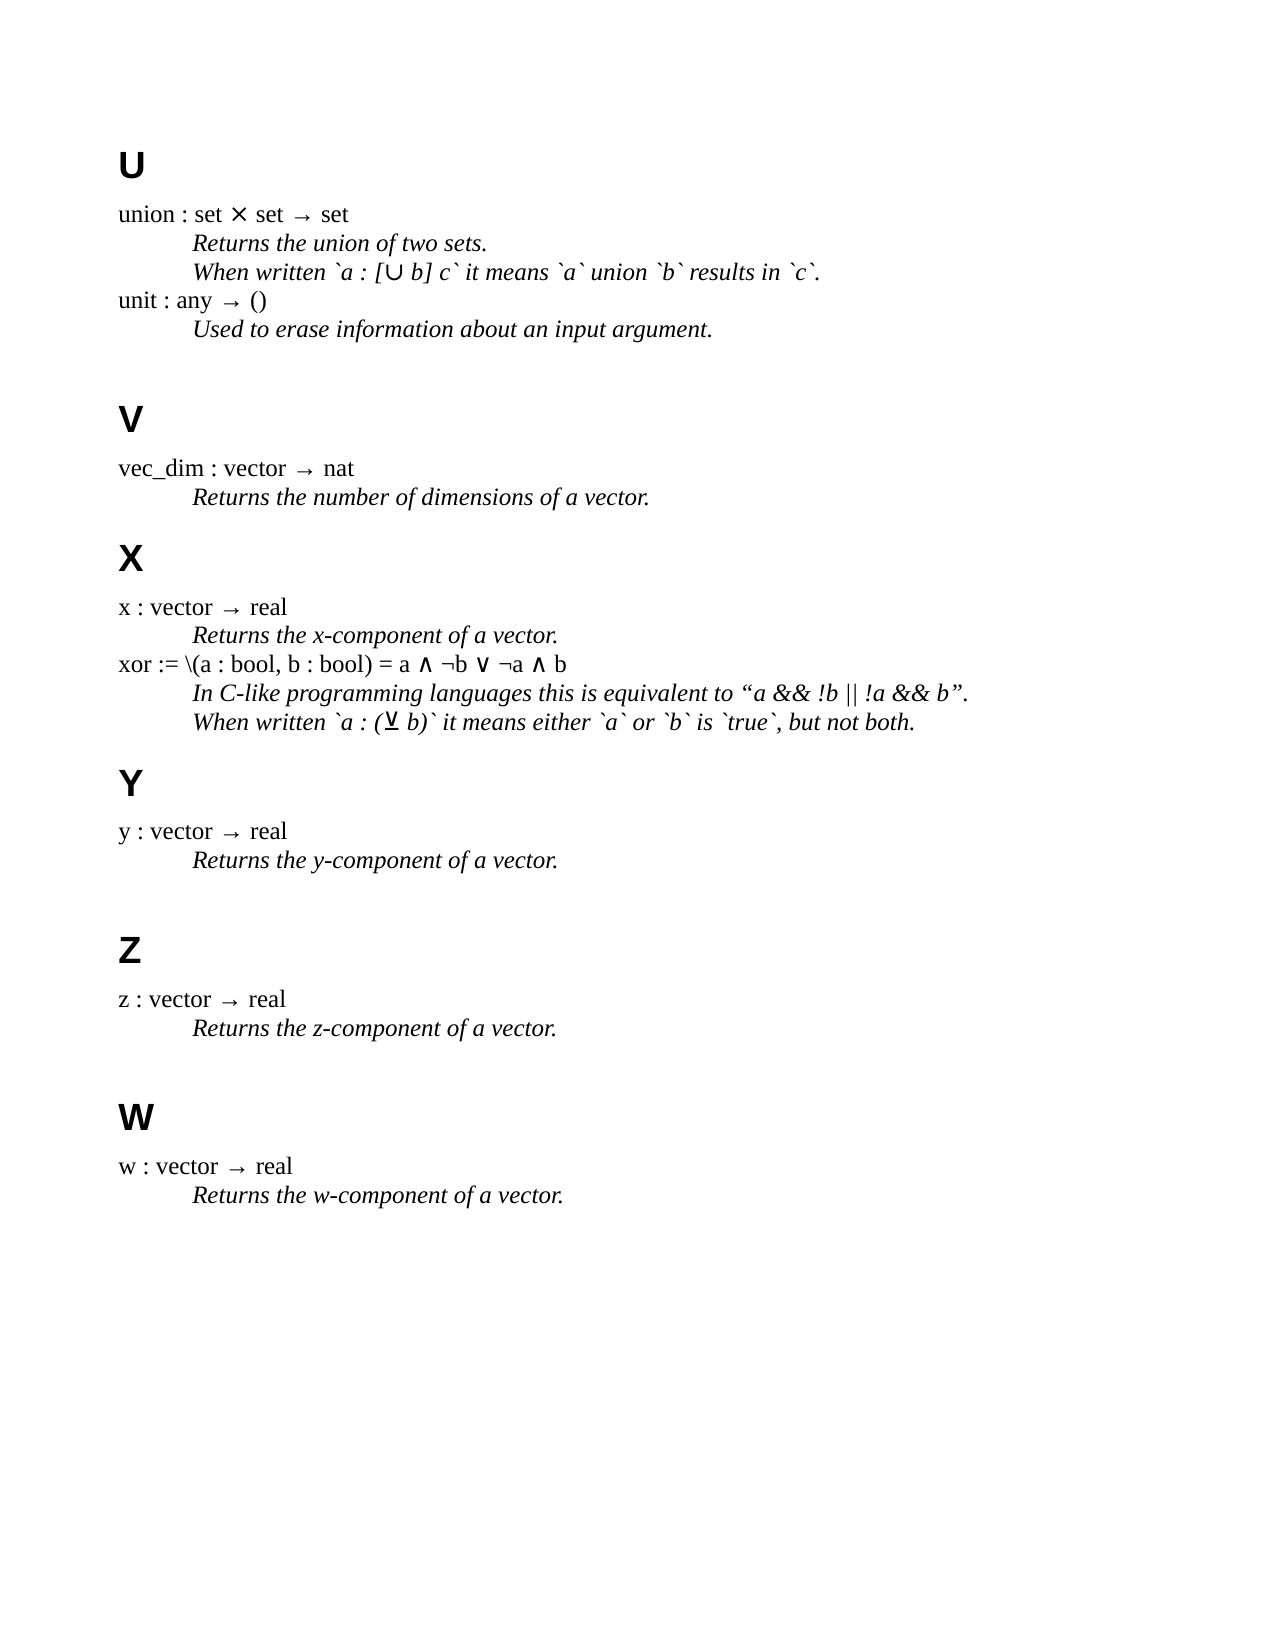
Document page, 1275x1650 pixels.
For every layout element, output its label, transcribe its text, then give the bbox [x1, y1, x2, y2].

subtitle U [118, 143, 1157, 187]
text z : vector → real [118, 984, 1157, 1013]
subtitle Y [118, 760, 1157, 804]
subtitle Z [118, 928, 1157, 971]
text Returns the number of dimensions of a vector. [118, 482, 1157, 510]
text Returns the x-component of a vector. [118, 620, 1157, 649]
subtitle X [118, 535, 1157, 579]
text Used to erase information about an input argument. [118, 314, 1157, 343]
text When written `a : (⊻ b)` it means either `a` or `b` is `true`, but not both. [118, 707, 1157, 735]
text x : vector → real [118, 592, 1157, 620]
text Returns the w-component of a vector. [118, 1180, 1157, 1209]
text vec_dim : vector → nat [118, 453, 1157, 482]
text w : vector → real [118, 1151, 1157, 1180]
text Returns the y-component of a vector. [118, 845, 1157, 874]
text union : set ⨯ set → set [118, 199, 1157, 228]
text unit : any → () [118, 286, 1157, 314]
text When written `a : [∪ b] c` it means `a` union `b` results in `c`. [118, 257, 1157, 286]
text Returns the z-component of a vector. [118, 1013, 1157, 1041]
subtitle V [118, 397, 1157, 440]
subtitle W [118, 1095, 1157, 1139]
text y : vector → real [118, 816, 1157, 845]
text Returns the union of two sets. [118, 228, 1157, 257]
text xor := \(a : bool, b : bool) = a ∧ ¬b ∨ ¬a ∧ b [118, 649, 1157, 678]
text In C-like programming languages this is equivalent to “a && !b || !a && b”. [118, 678, 1157, 707]
